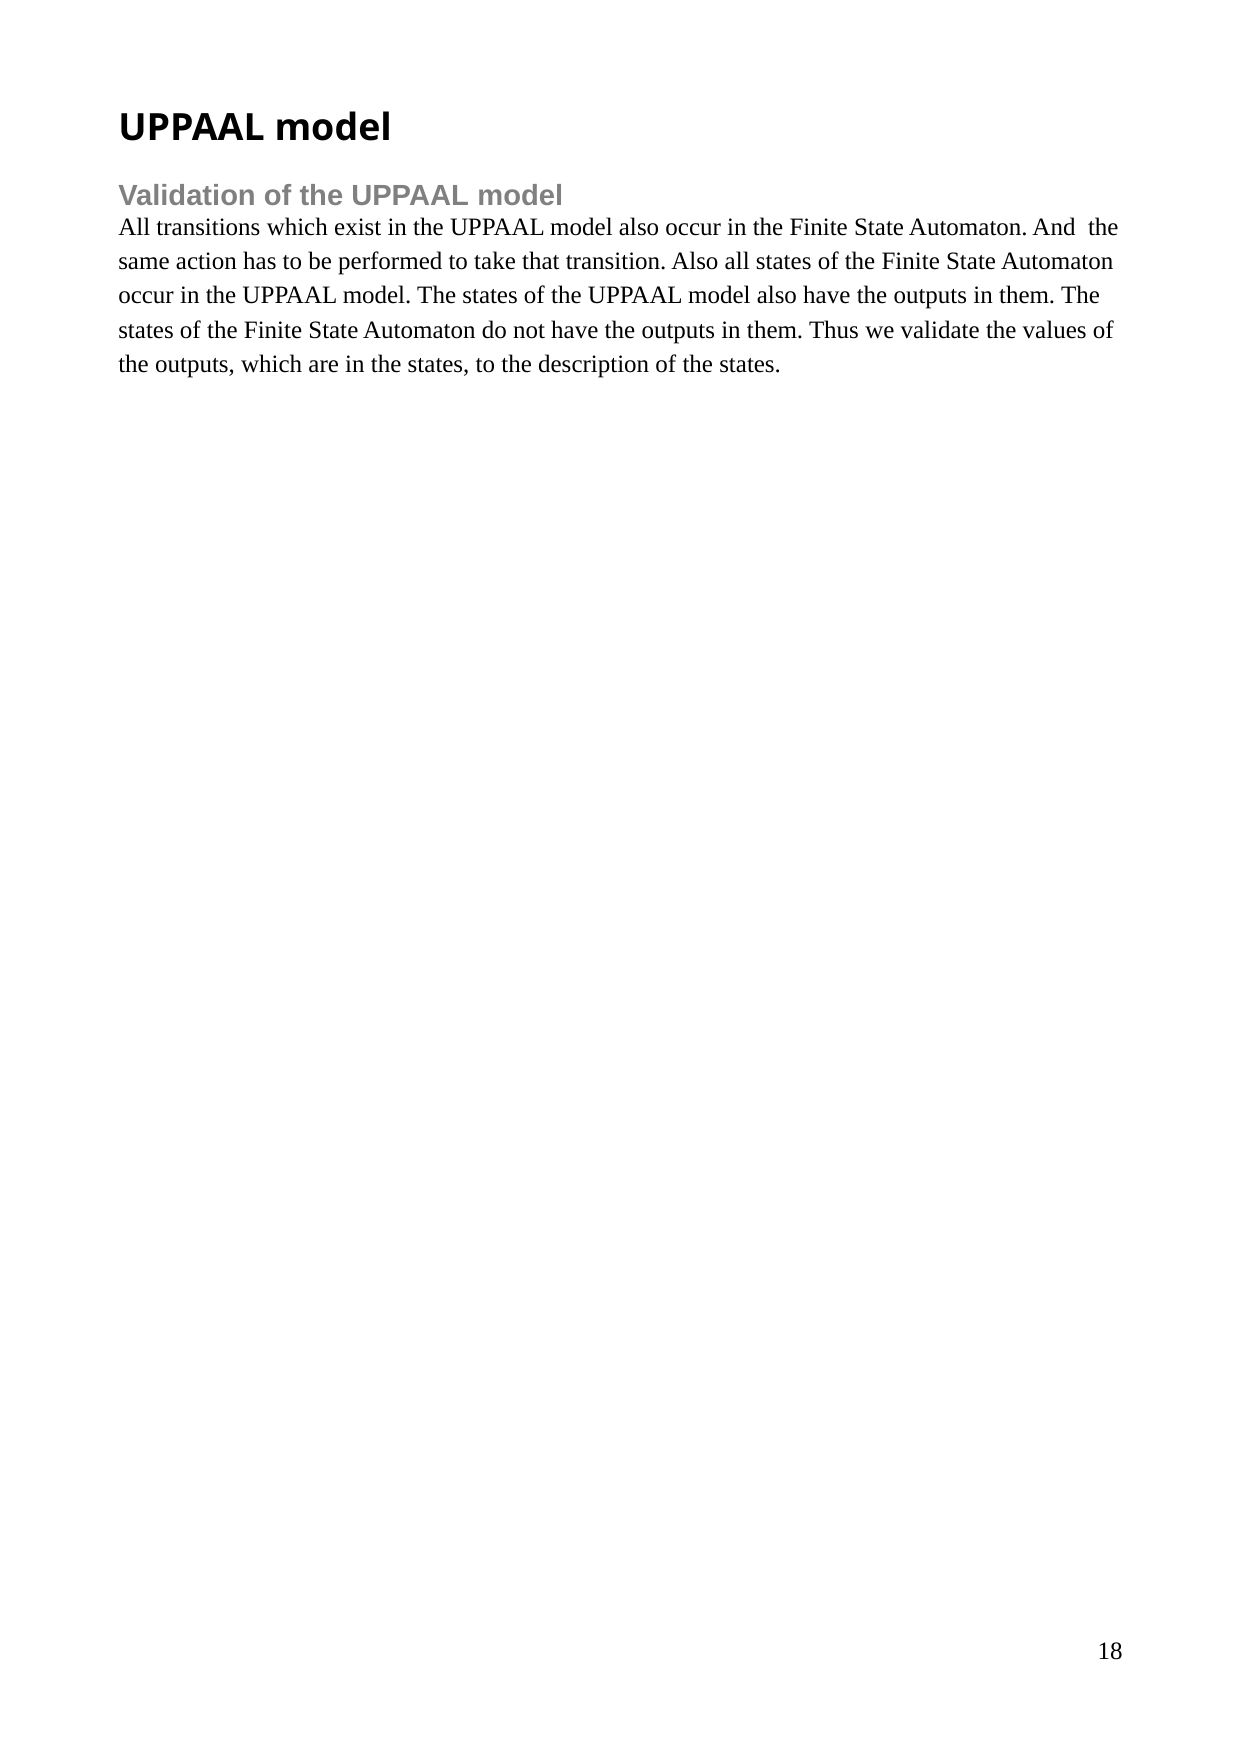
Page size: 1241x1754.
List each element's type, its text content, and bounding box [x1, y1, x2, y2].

text All transitions which exist in the UPPAAL model also occur in the Finite State Automaton. And the same action has to be performed to take that transition. Also all states of the Finite State Automaton occur in the UPPAAL model. The states of the UPPAAL model also have the outputs in them. The states of the Finite State Automaton do not have the outputs in them. Thus we validate the values of the outputs, which are in the states, to the description of the states. [118, 212, 1122, 378]
subtitle UPPAAL model [118, 100, 1122, 151]
subtitle Validation of the UPPAAL model [118, 178, 1122, 212]
